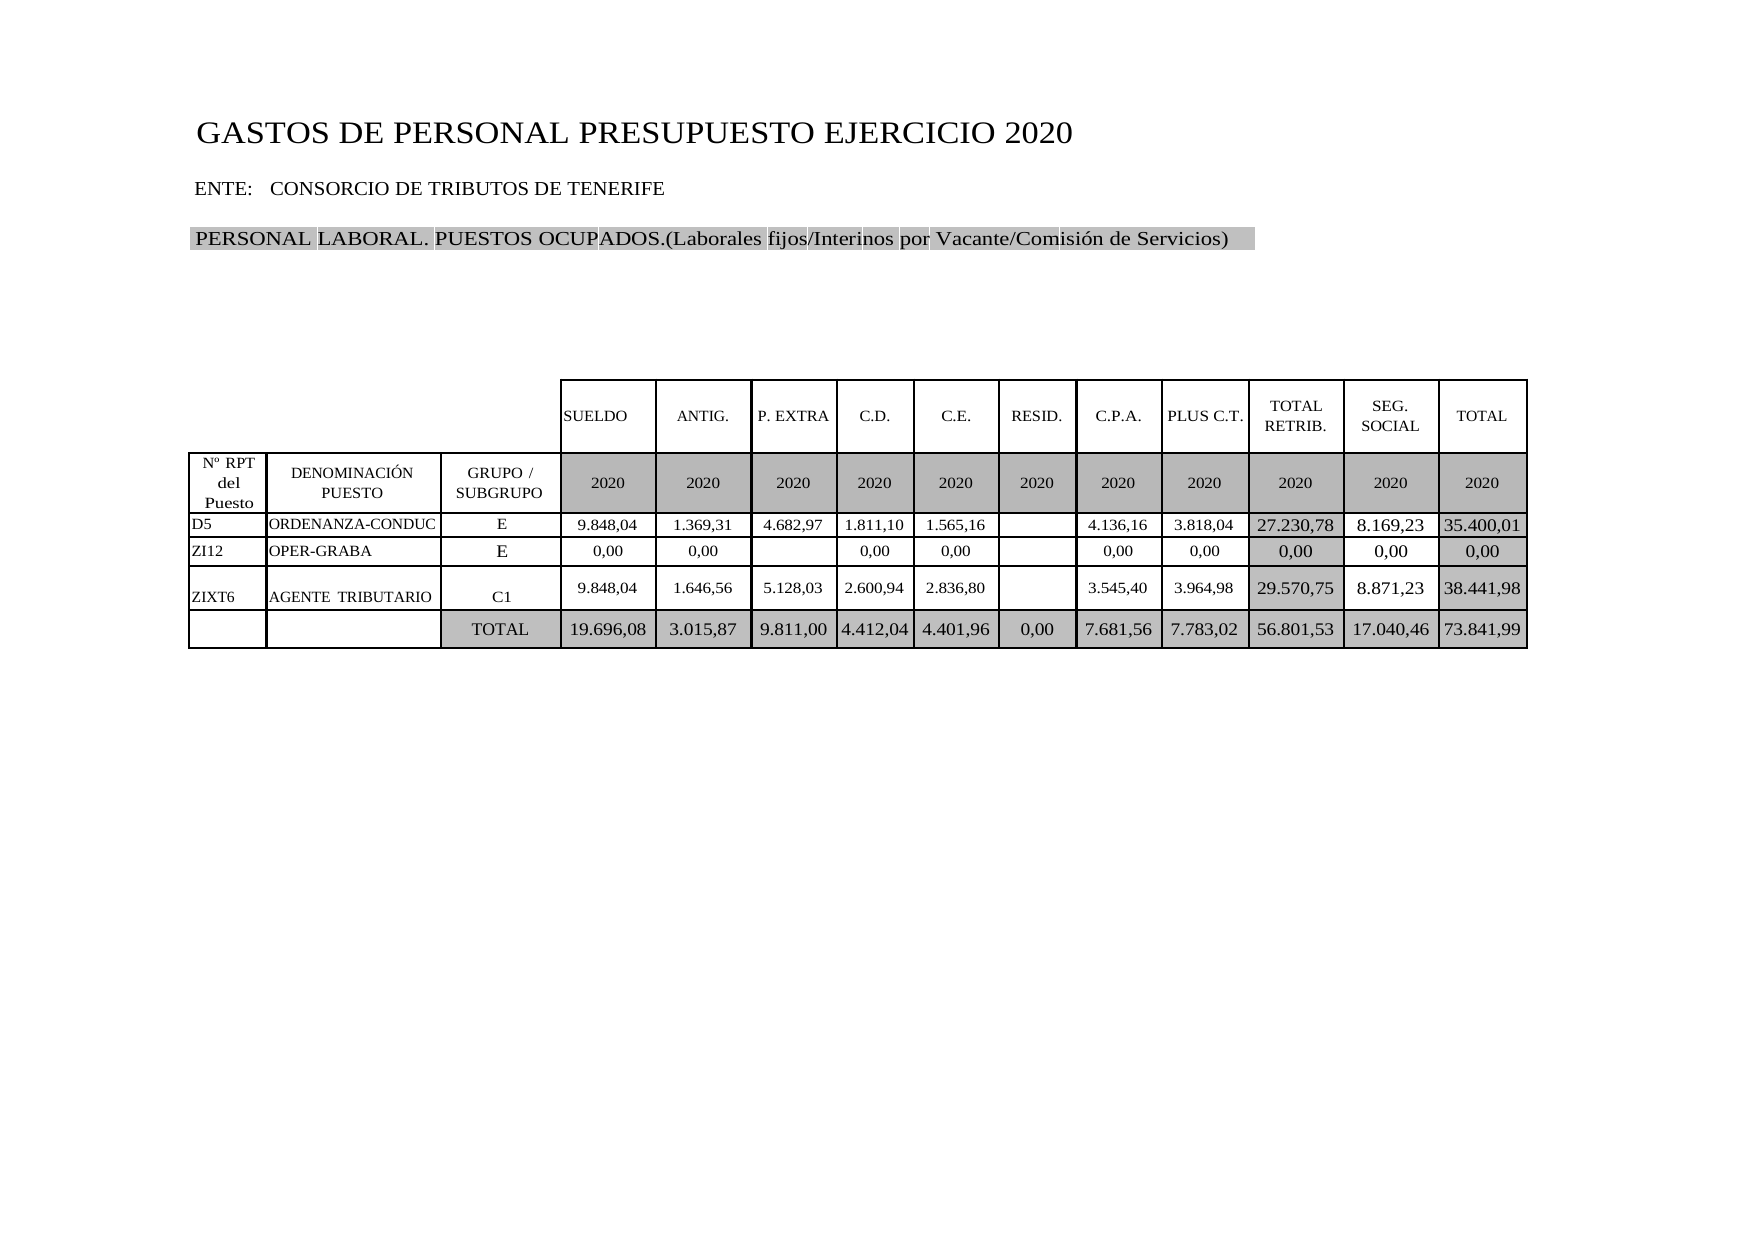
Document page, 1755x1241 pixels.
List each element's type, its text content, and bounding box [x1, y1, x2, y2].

table_cell 0,00 [657, 538, 750, 565]
table_cell 0,00 [838, 538, 913, 565]
table_cell Nº RPT del Puesto [190, 454, 265, 512]
table_header [189, 379, 560, 452]
table_cell [1000, 514, 1075, 536]
table_cell 73.841,99 [1440, 611, 1526, 647]
table_cell 9.848,04 [562, 567, 655, 609]
table_cell 2020 [657, 454, 750, 512]
table_cell [1000, 538, 1075, 565]
table_cell 2020 [838, 454, 913, 512]
table_cell GRUPO / SUBGRUPO [442, 454, 560, 512]
table_cell [190, 611, 265, 647]
table_header C.D. [838, 381, 913, 452]
table_cell [1000, 567, 1075, 609]
table_header PLUS C.T. [1163, 381, 1248, 452]
table_cell 0,00 [1000, 611, 1075, 647]
table_cell C1 [442, 567, 560, 609]
table_cell 27.230,78 [1250, 514, 1343, 536]
table_cell 2.600,94 [838, 567, 913, 609]
table_cell 4.412,04 [838, 611, 913, 647]
table_cell DENOMINACIÓN PUESTO [268, 454, 440, 512]
table_cell 19.696,08 [562, 611, 655, 647]
table_cell 2020 [1250, 454, 1343, 512]
table_cell 3.545,40 [1078, 567, 1161, 609]
table_cell 8.871,23 [1345, 567, 1438, 609]
table_cell [268, 611, 440, 647]
table_cell 0,00 [1440, 538, 1526, 565]
table_cell 4.136,16 [1078, 514, 1161, 536]
table_cell 3.818,04 [1163, 514, 1248, 536]
table_header SEG. SOCIAL [1345, 381, 1438, 452]
table_cell 1.811,10 [838, 514, 913, 536]
table_cell 7.681,56 [1078, 611, 1161, 647]
table_cell 2020 [915, 454, 998, 512]
subtitle GASTOS DE PERSONAL PRESUPUESTO EJERCICIO 2020 [196, 114, 1539, 150]
table_cell 8.169,23 [1345, 514, 1438, 536]
table_header RESID. [1000, 381, 1075, 452]
table_cell 17.040,46 [1345, 611, 1438, 647]
table_cell [753, 538, 836, 565]
table_cell 0,00 [1345, 538, 1438, 565]
table_cell 35.400,01 [1440, 514, 1526, 536]
table_cell AGENTE TRIBUTARIO [268, 567, 440, 609]
table_cell 9.811,00 [753, 611, 836, 647]
table_cell 2020 [753, 454, 836, 512]
table_cell 0,00 [1250, 538, 1343, 565]
table_cell 3.964,98 [1163, 567, 1248, 609]
table_header TOTAL RETRIB. [1250, 381, 1343, 452]
text PERSONAL LABORAL. PUESTOS OCUPADOS.(Laborales fijos/Interinos por Vacante/Comisión de Servicios) [190, 227, 1539, 250]
table_header C.P.A. [1078, 381, 1161, 452]
table_header P. EXTRA [753, 381, 836, 452]
table_cell ZI12 [190, 538, 265, 565]
table_cell OPER-GRABA [268, 538, 440, 565]
table_cell 2020 [1000, 454, 1075, 512]
table_cell 56.801,53 [1250, 611, 1343, 647]
table_cell 0,00 [1163, 538, 1248, 565]
table_cell 3.015,87 [657, 611, 750, 647]
table_cell 0,00 [915, 538, 998, 565]
table_cell 1.646,56 [657, 567, 750, 609]
table_cell 7.783,02 [1163, 611, 1248, 647]
table_header SUELDO [562, 381, 655, 452]
table_cell D5 [190, 514, 265, 536]
table_cell 0,00 [1078, 538, 1161, 565]
table_header TOTAL [1440, 381, 1526, 452]
table_cell E [442, 514, 560, 536]
table_cell 2.836,80 [915, 567, 998, 609]
table_cell ZIXT6 [190, 567, 265, 609]
table_cell 5.128,03 [753, 567, 836, 609]
table_cell 1.565,16 [915, 514, 998, 536]
table_cell 2020 [1078, 454, 1161, 512]
table_cell 4.682,97 [753, 514, 836, 536]
table_cell 2020 [562, 454, 655, 512]
table_cell 29.570,75 [1250, 567, 1343, 609]
table_cell 2020 [1163, 454, 1248, 512]
table_cell 1.369,31 [657, 514, 750, 536]
table_cell 2020 [1345, 454, 1438, 512]
table_cell 4.401,96 [915, 611, 998, 647]
table_header ANTIG. [657, 381, 750, 452]
table_header C.E. [915, 381, 998, 452]
table_cell 2020 [1440, 454, 1526, 512]
table_cell 0,00 [562, 538, 655, 565]
text ENTE: CONSORCIO DE TRIBUTOS DE TENERIFE [194, 177, 1539, 199]
table_cell 9.848,04 [562, 514, 655, 536]
table_cell E [442, 538, 560, 565]
table_cell 38.441,98 [1440, 567, 1526, 609]
table_cell TOTAL [442, 611, 560, 647]
table_cell ORDENANZA-CONDUC [268, 514, 440, 536]
